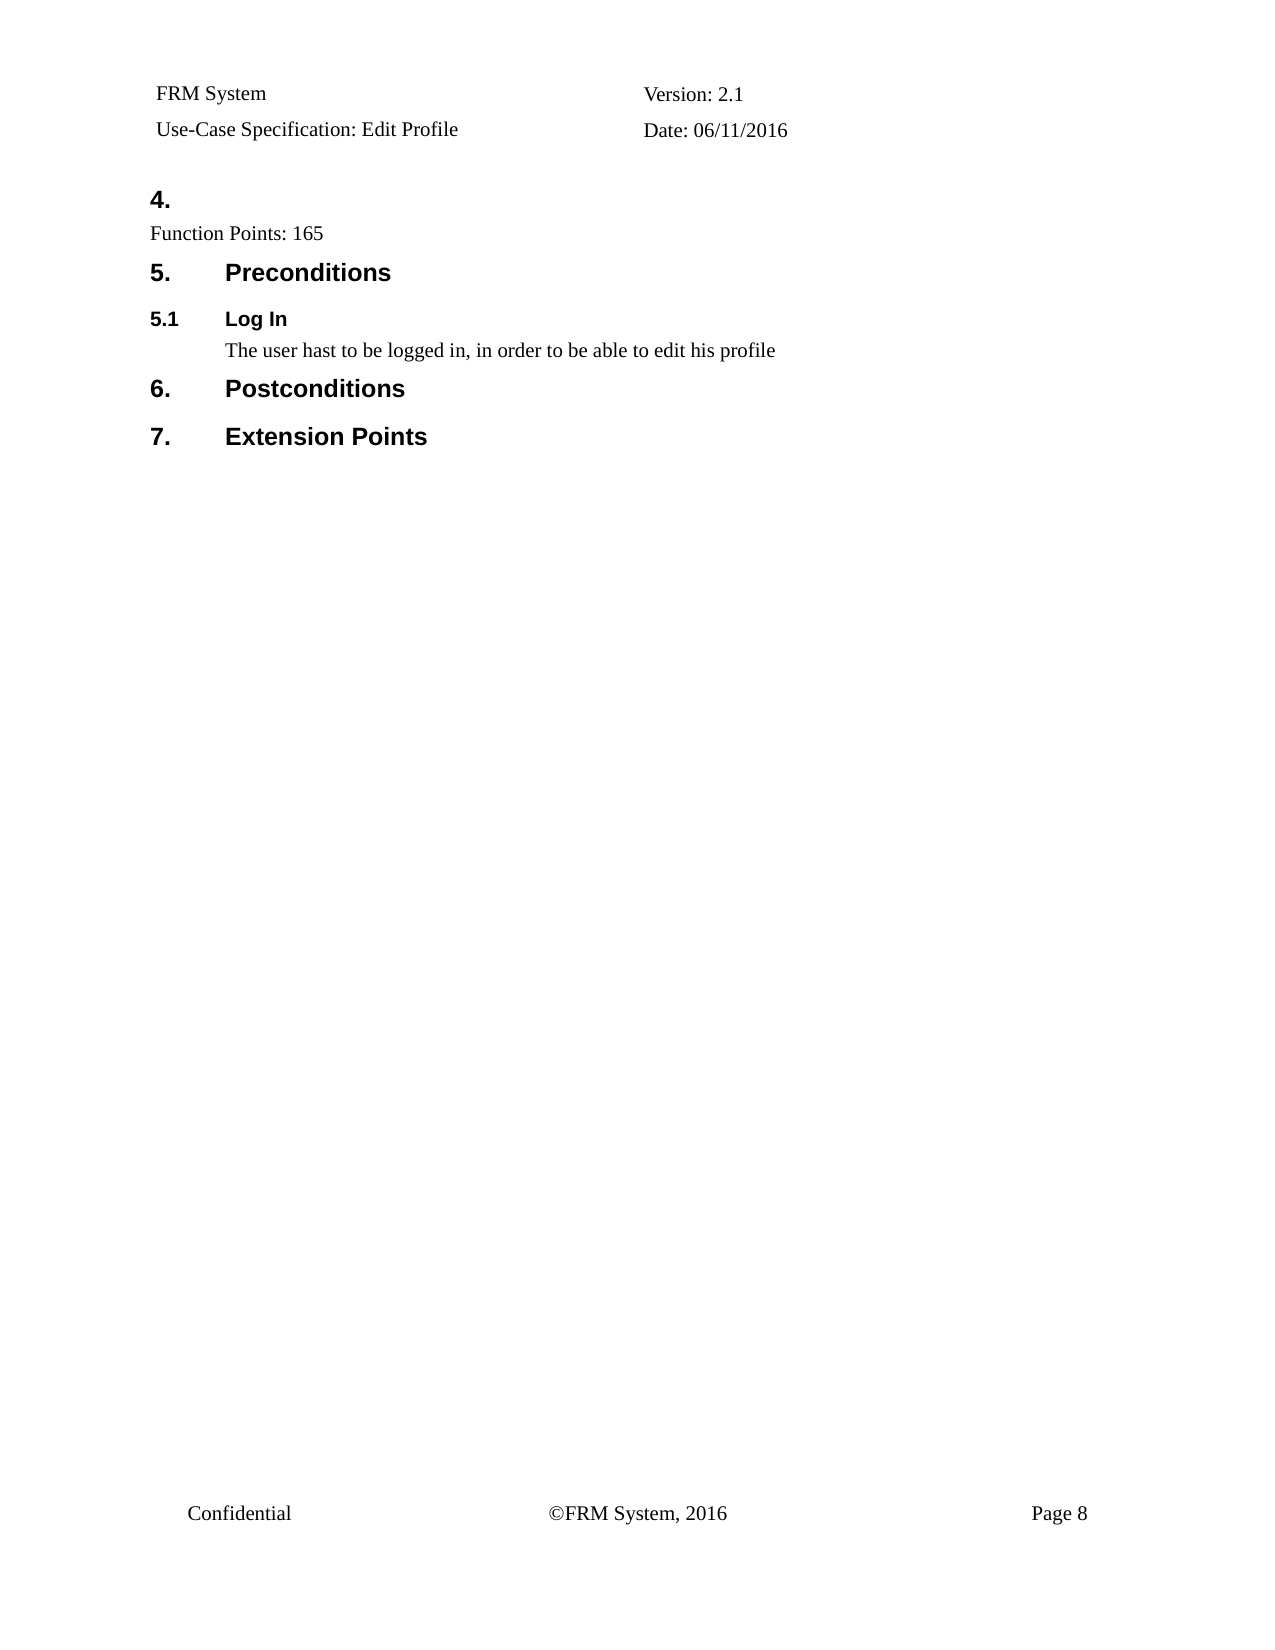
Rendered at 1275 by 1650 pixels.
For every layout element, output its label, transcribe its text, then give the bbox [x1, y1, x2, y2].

subtitle Preconditions [150, 258, 1125, 287]
text The user hast to be logged in, in order to be able to edit his profile [150, 337, 1125, 362]
subtitle Log In [150, 305, 1125, 330]
text Function Points: 165 [150, 220, 1125, 245]
subtitle Postconditions [150, 374, 1125, 403]
subtitle Extension Points [150, 422, 1125, 450]
